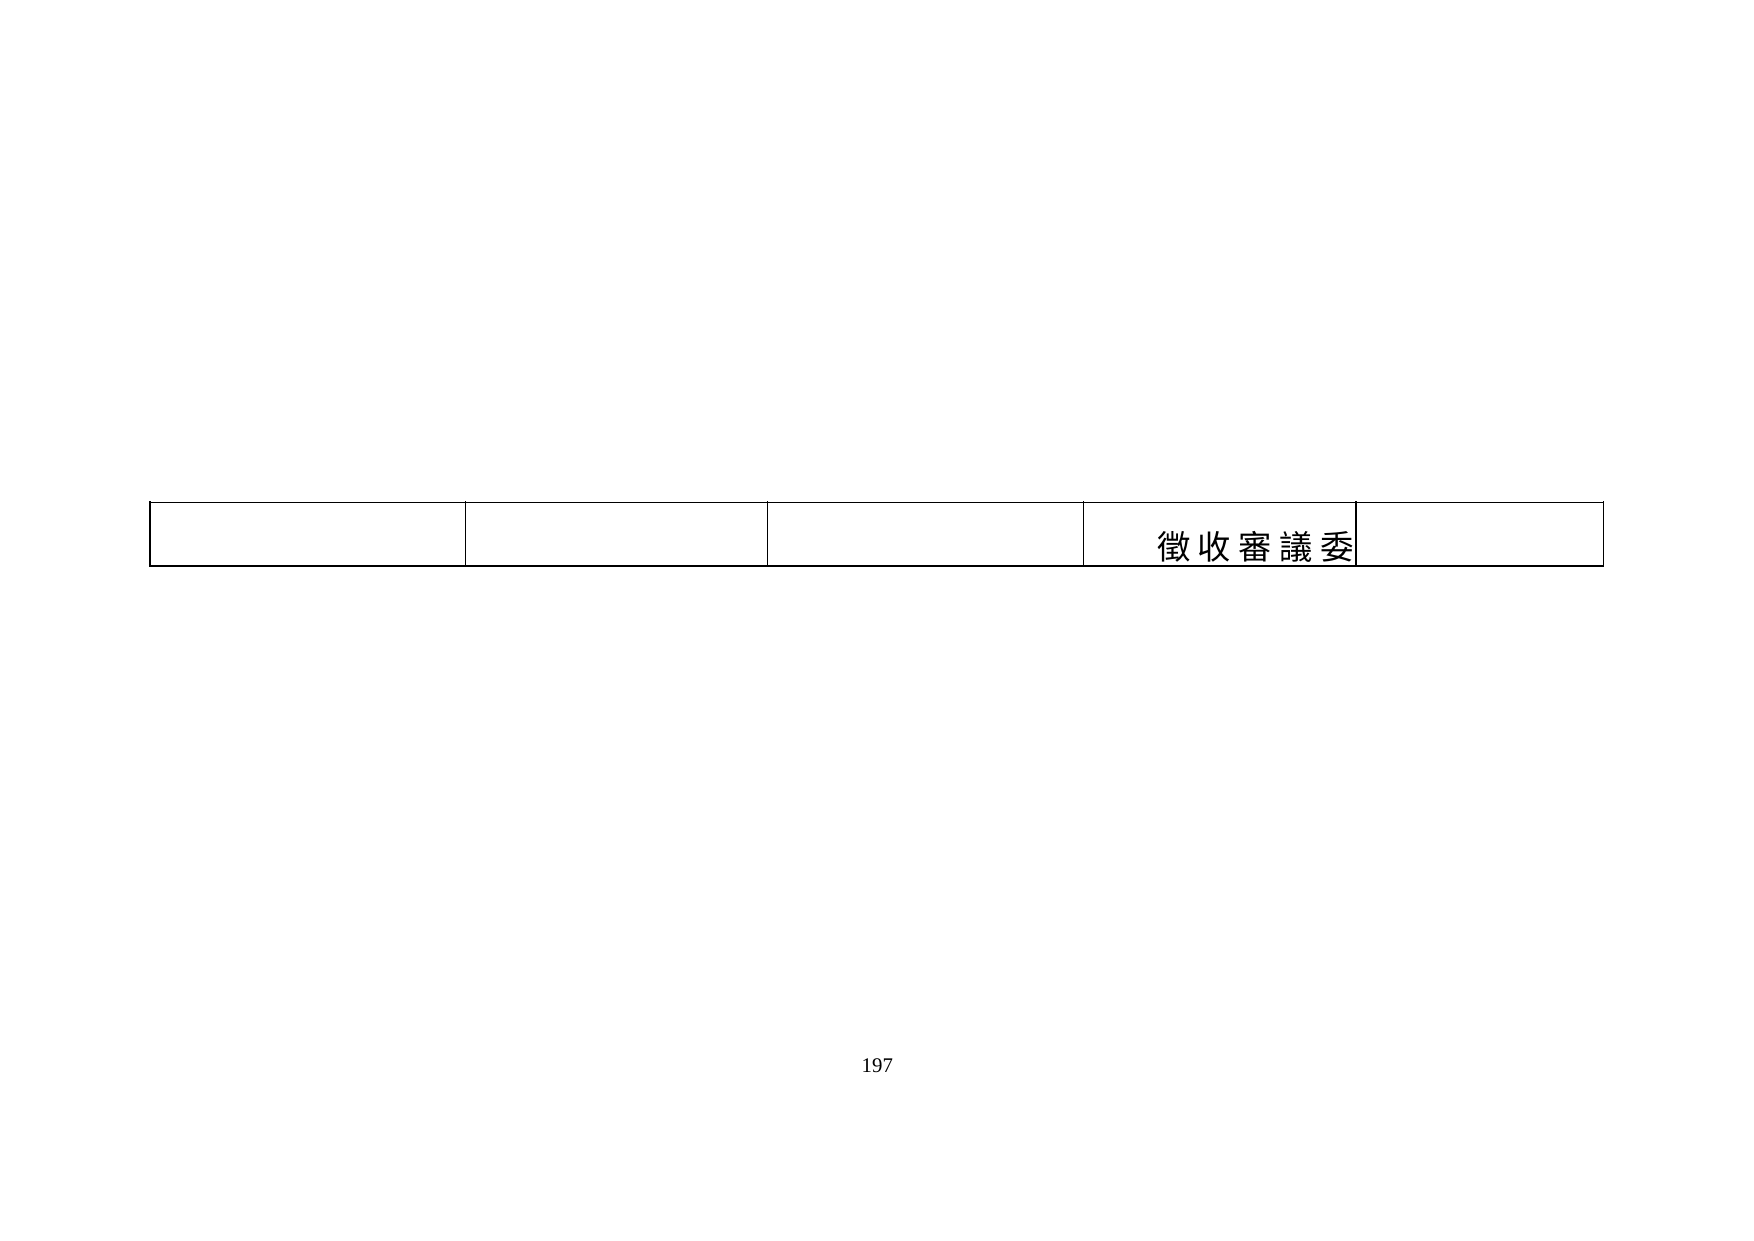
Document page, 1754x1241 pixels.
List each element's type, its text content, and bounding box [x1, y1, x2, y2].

table_cell [768, 503, 1083, 565]
table_cell [1357, 503, 1603, 565]
table_cell 徵收審議委 [1084, 503, 1355, 565]
table_cell [466, 503, 767, 565]
table_cell [151, 503, 465, 565]
